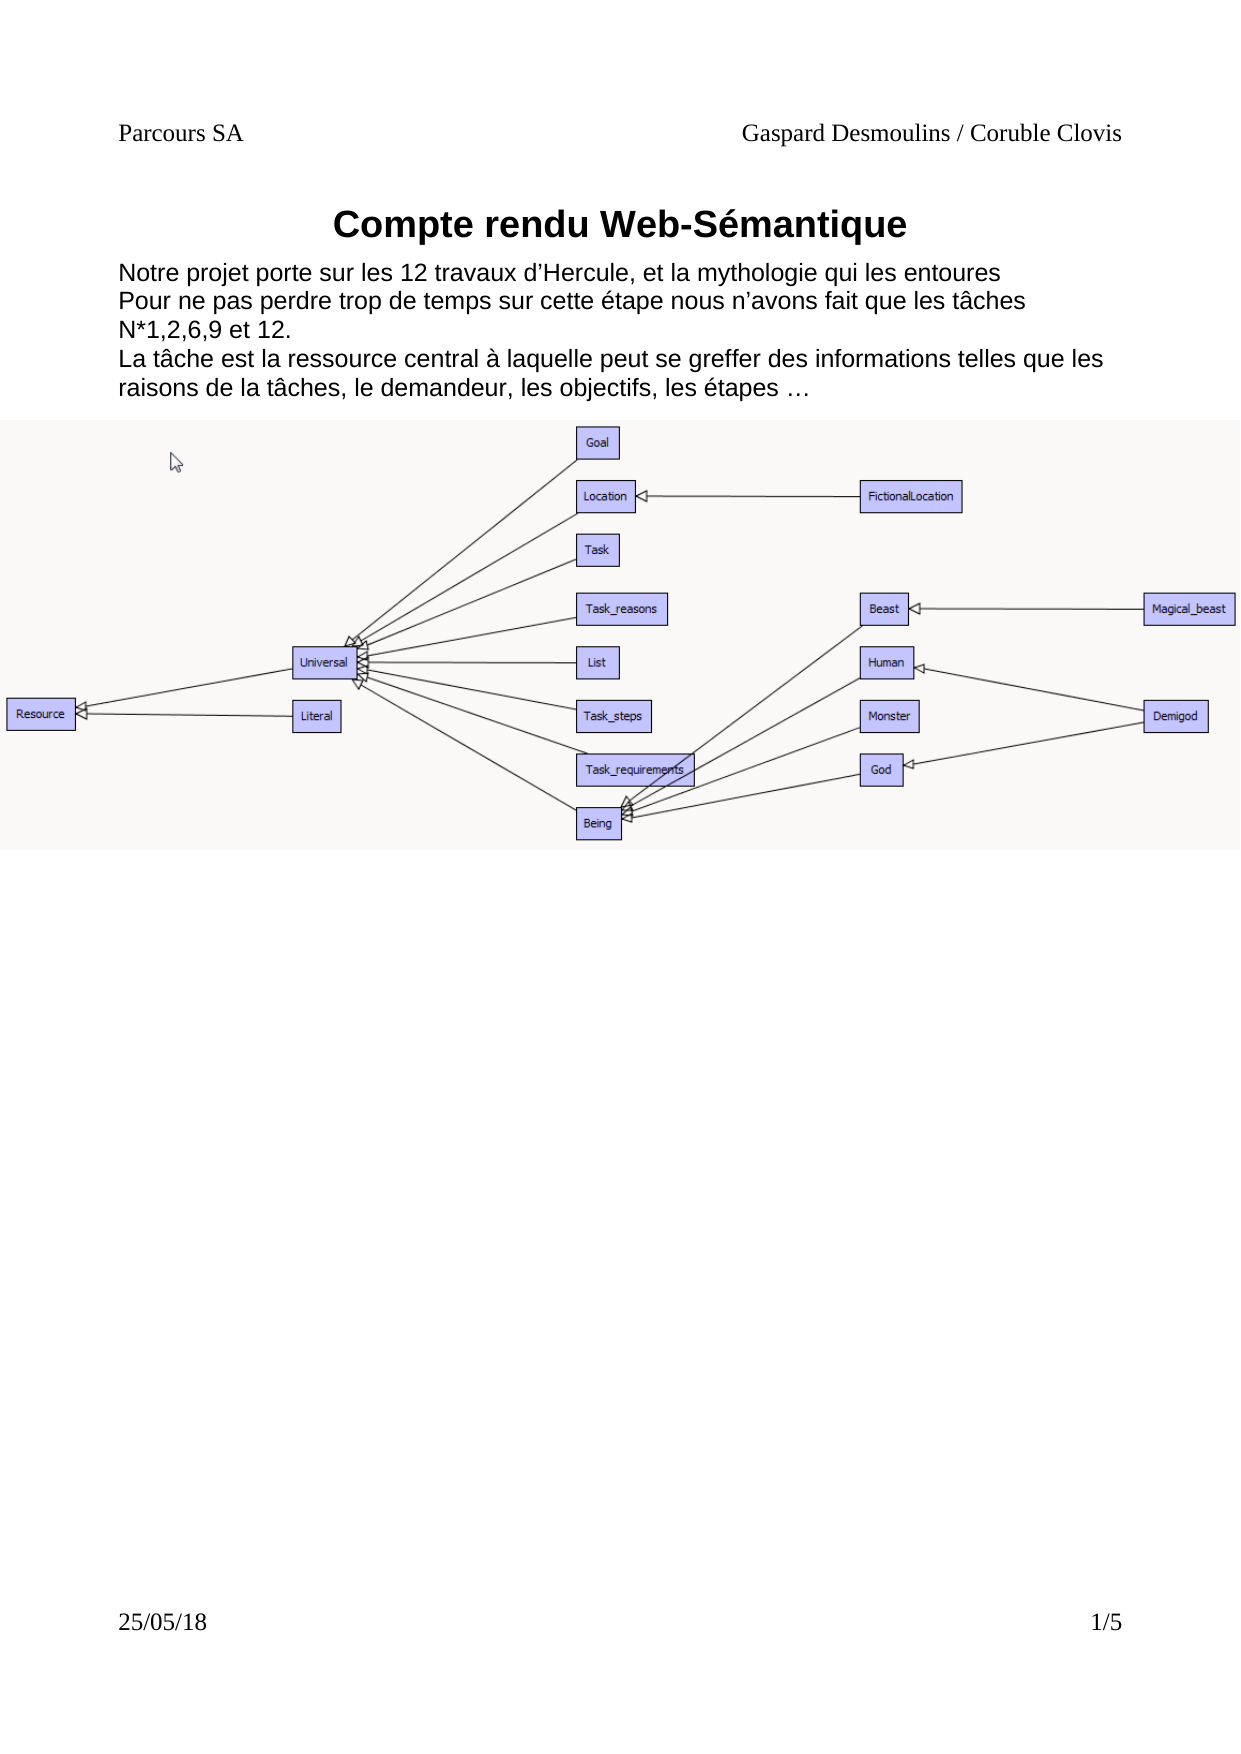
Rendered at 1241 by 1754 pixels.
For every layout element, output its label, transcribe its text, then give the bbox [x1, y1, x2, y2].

text Notre projet porte sur les 12 travaux d’Hercule, et la mythologie qui les entoures [118, 257, 1122, 286]
subtitle Compte rendu Web-Sémantique [118, 201, 1122, 245]
picture [0, 420, 1241, 850]
text Pour ne pas perdre trop de temps sur cette étape nous n’avons fait que les tâches N*1,2,6,9 et 12. La tâche est la ressource central à laquelle peut se greffer des informations telles que les raisons de la tâches, le demandeur, les objectifs, les étapes … [118, 286, 1122, 401]
